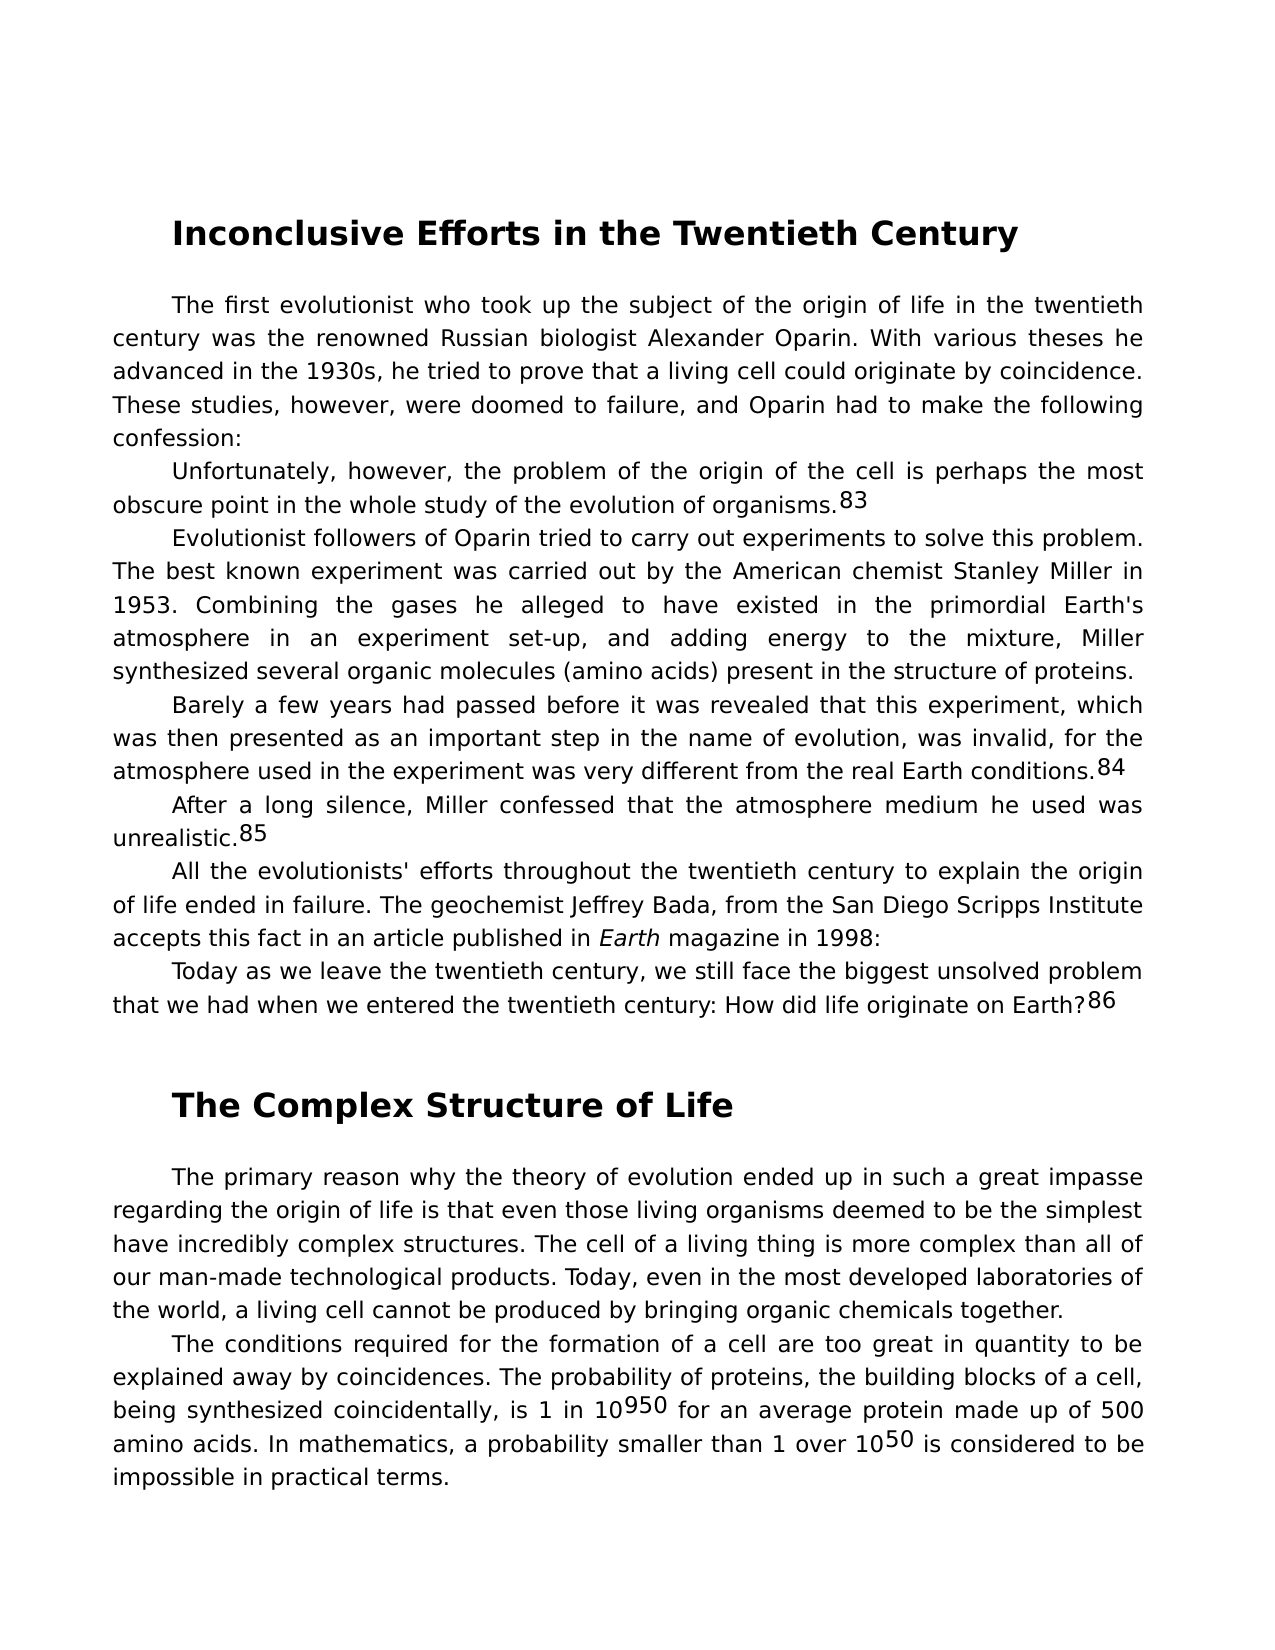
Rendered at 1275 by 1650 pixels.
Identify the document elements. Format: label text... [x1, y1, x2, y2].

text Inconclusive Efforts in the Twentieth Century [112, 214, 1145, 253]
text After a long silence, Miller confessed that the atmosphere medium he used was unrealistic.85 [112, 786, 1145, 853]
text Today as we leave the twentieth century, we still face the biggest unsolved problem that we had when we entered the twentieth century: How did life originate on Earth?86 [112, 953, 1145, 1020]
text The first evolutionist who took up the subject of the origin of life in the twentieth century was the renowned Russian biologist Alexander Oparin. With various theses he advanced in the 1930s, he tried to prove that a living cell could originate by coincidence. These studies, however, were doomed to failure, and Oparin had to make the following confession: [112, 286, 1145, 453]
text All the evolutionists' efforts throughout the twentieth century to explain the origin of life ended in failure. The geochemist Jeffrey Bada, from the San Diego Scripps Institute accepts this fact in an article published in Earth magazine in 1998: [112, 853, 1145, 953]
text Evolutionist followers of Oparin tried to carry out experiments to solve this problem. The best known experiment was carried out by the American chemist Stanley Miller in 1953. Combining the gases he alleged to have existed in the primordial Earth's atmosphere in an experiment set-up, and adding energy to the mixture, Miller synthesized several organic molecules (amino acids) present in the structure of proteins. [112, 520, 1145, 686]
text Unfortunately, however, the problem of the origin of the cell is perhaps the most obscure point in the whole study of the evolution of organisms.83 [112, 453, 1145, 520]
text The primary reason why the theory of evolution ended up in such a great impasse regarding the origin of life is that even those living organisms deemed to be the simplest have incredibly complex structures. The cell of a living thing is more complex than all of our man-made technological products. Today, even in the most developed laboratories of the world, a living cell cannot be produced by bringing organic chemicals together. [112, 1159, 1145, 1325]
text The conditions required for the formation of a cell are too great in quantity to be explained away by coincidences. The probability of proteins, the building blocks of a cell, being synthesized coincidentally, is 1 in 10950 for an average protein made up of 500 amino acids. In mathematics, a probability smaller than 1 over 1050 is considered to be impossible in practical terms. [112, 1325, 1145, 1492]
text The Complex Structure of Life [112, 1086, 1145, 1125]
text Barely a few years had passed before it was revealed that this experiment, which was then presented as an important step in the name of evolution, was invalid, for the atmosphere used in the experiment was very different from the real Earth conditions.84 [112, 686, 1145, 786]
